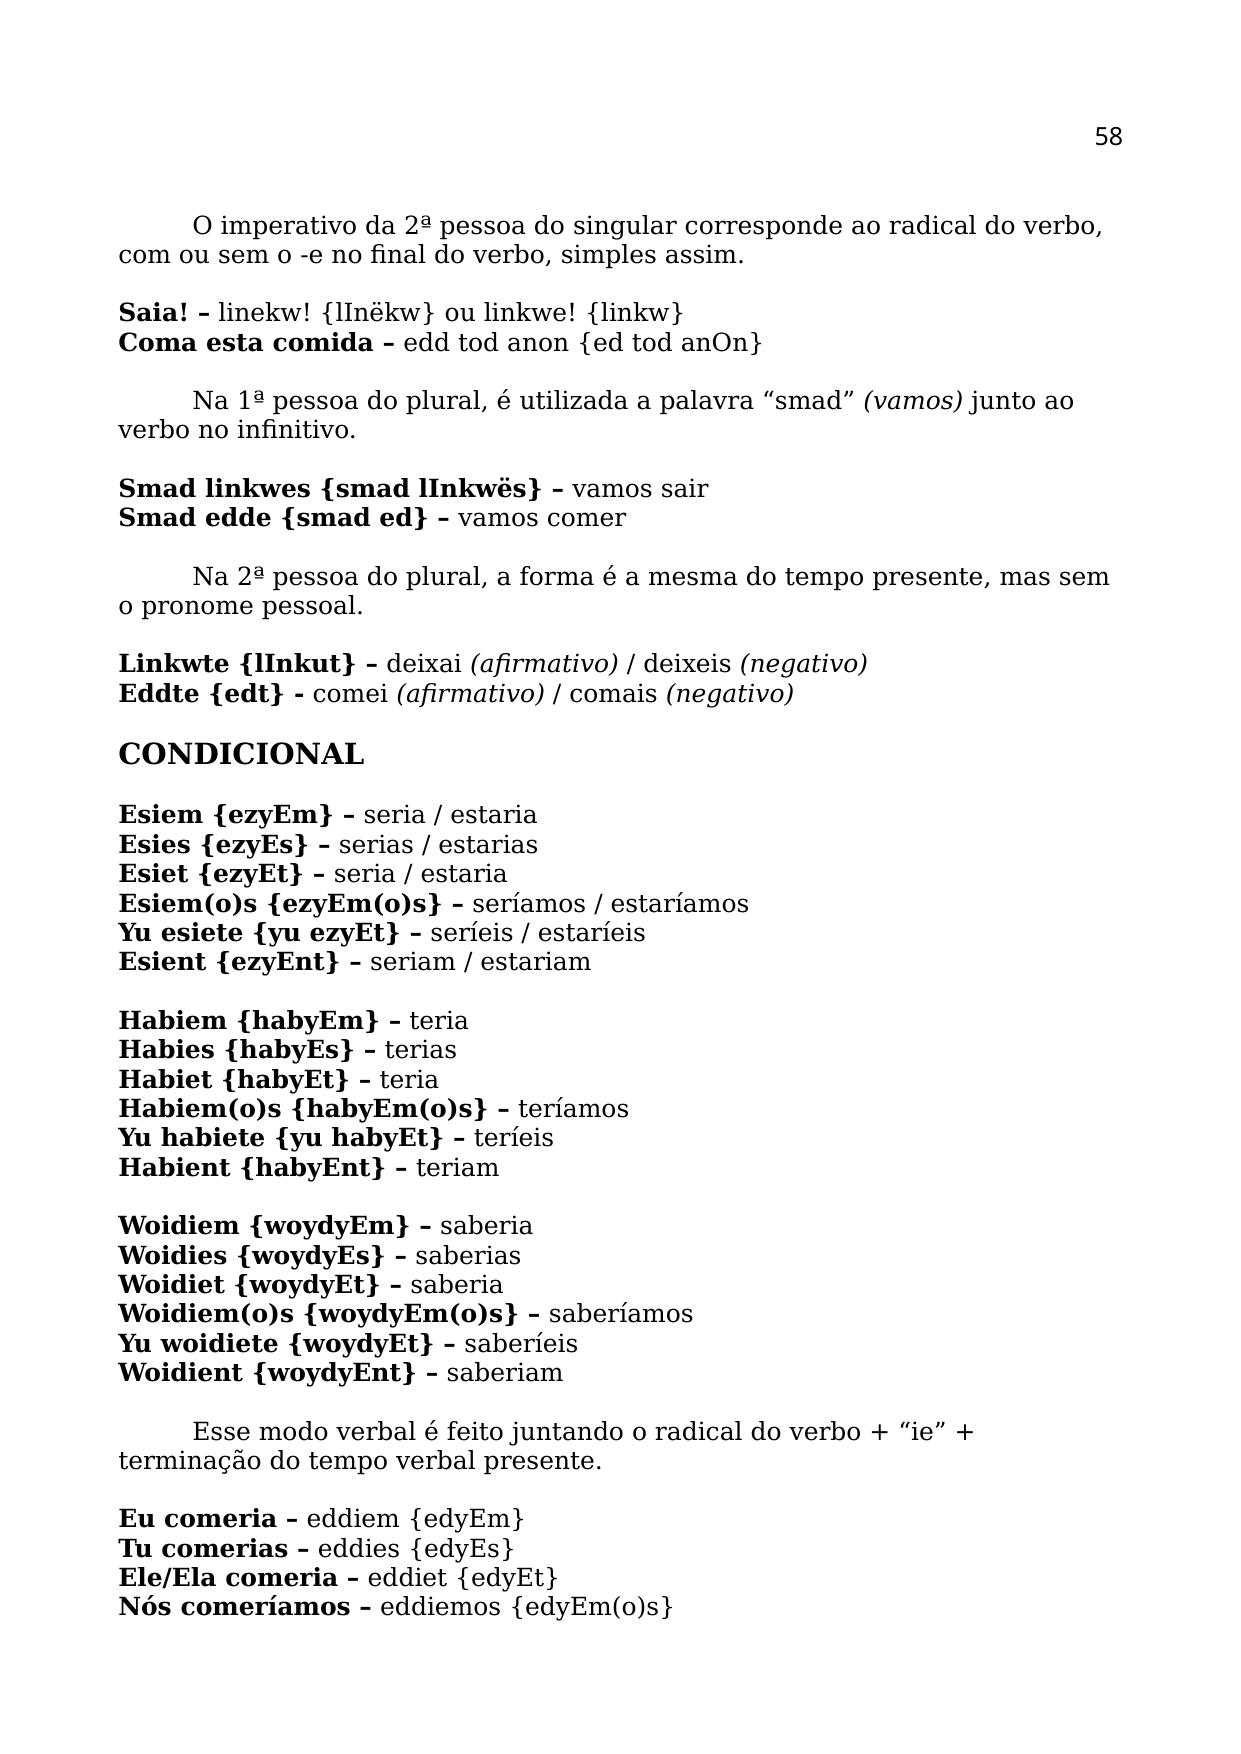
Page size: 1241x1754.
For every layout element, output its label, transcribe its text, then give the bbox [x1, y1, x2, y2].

text Ele/Ela comeria – eddiet {edyEt} [118, 1563, 1123, 1592]
text Esiem {ezyEm} – seria / estaria [118, 801, 1123, 830]
text Woidient {woydyEnt} – saberiam [118, 1358, 1123, 1388]
text Yu habiete {yu habyEt} – teríeis [118, 1123, 1123, 1153]
text Habiet {habyEt} – teria [118, 1065, 1123, 1094]
text Esies {ezyEs} – serias / estarias [118, 830, 1123, 859]
text Smad linkwes {smad lInkwës} – vamos sair [118, 474, 1123, 503]
text Smad edde {smad ed} – vamos comer [118, 503, 1123, 532]
text Woidies {woydyEs} – saberias [118, 1241, 1123, 1270]
text Esient {ezyEnt} – seriam / estariam [118, 947, 1123, 977]
text Yu woidiete {woydyEt} – saberíeis [118, 1329, 1123, 1358]
text Woidiem {woydyEm} – saberia [118, 1211, 1123, 1241]
text O imperativo da 2ª pessoa do singular corresponde ao radical do verbo, com ou sem o -e no final do verbo, simples assim. [118, 211, 1123, 269]
text Tu comerias – eddies {edyEs} [118, 1534, 1123, 1563]
text Linkwte {lInkut} – deixai (afirmativo) / deixeis (negativo) [118, 649, 1123, 678]
text Esse modo verbal é feito juntando o radical do verbo + “ie” + terminação do tempo verbal presente. [118, 1417, 1123, 1475]
text Na 2ª pessoa do plural, a forma é a mesma do tempo presente, mas sem o pronome pessoal. [118, 562, 1123, 620]
text Esiem(o)s {ezyEm(o)s} – seríamos / estaríamos [118, 889, 1123, 918]
text Coma esta comida – edd tod anon {ed tod anOn} [118, 328, 1123, 357]
text Saia! – linekw! {lInëkw} ou linkwe! {linkw} [118, 298, 1123, 328]
text Nós comeríamos – eddiemos {edyEm(o)s} [118, 1592, 1123, 1622]
text Na 1ª pessoa do plural, é utilizada a palavra “smad” (vamos) junto ao verbo no infinitivo. [118, 386, 1123, 444]
text Esiet {ezyEt} – seria / estaria [118, 859, 1123, 889]
text Woidiem(o)s {woydyEm(o)s} – saberíamos [118, 1299, 1123, 1329]
subtitle CONDICIONAL [118, 737, 1123, 771]
text Habies {habyEs} – terias [118, 1035, 1123, 1065]
text Habiem {habyEm} – teria [118, 1006, 1123, 1035]
text Habient {habyEnt} – teriam [118, 1153, 1123, 1182]
text Eu comeria – eddiem {edyEm} [118, 1504, 1123, 1534]
text Habiem(o)s {habyEm(o)s} – teríamos [118, 1094, 1123, 1123]
text Eddte {edt} - comei (afirmativo) / comais (negativo) [118, 678, 1123, 708]
text Woidiet {woydyEt} – saberia [118, 1270, 1123, 1299]
text Yu esiete {yu ezyEt} – seríeis / estaríeis [118, 918, 1123, 947]
